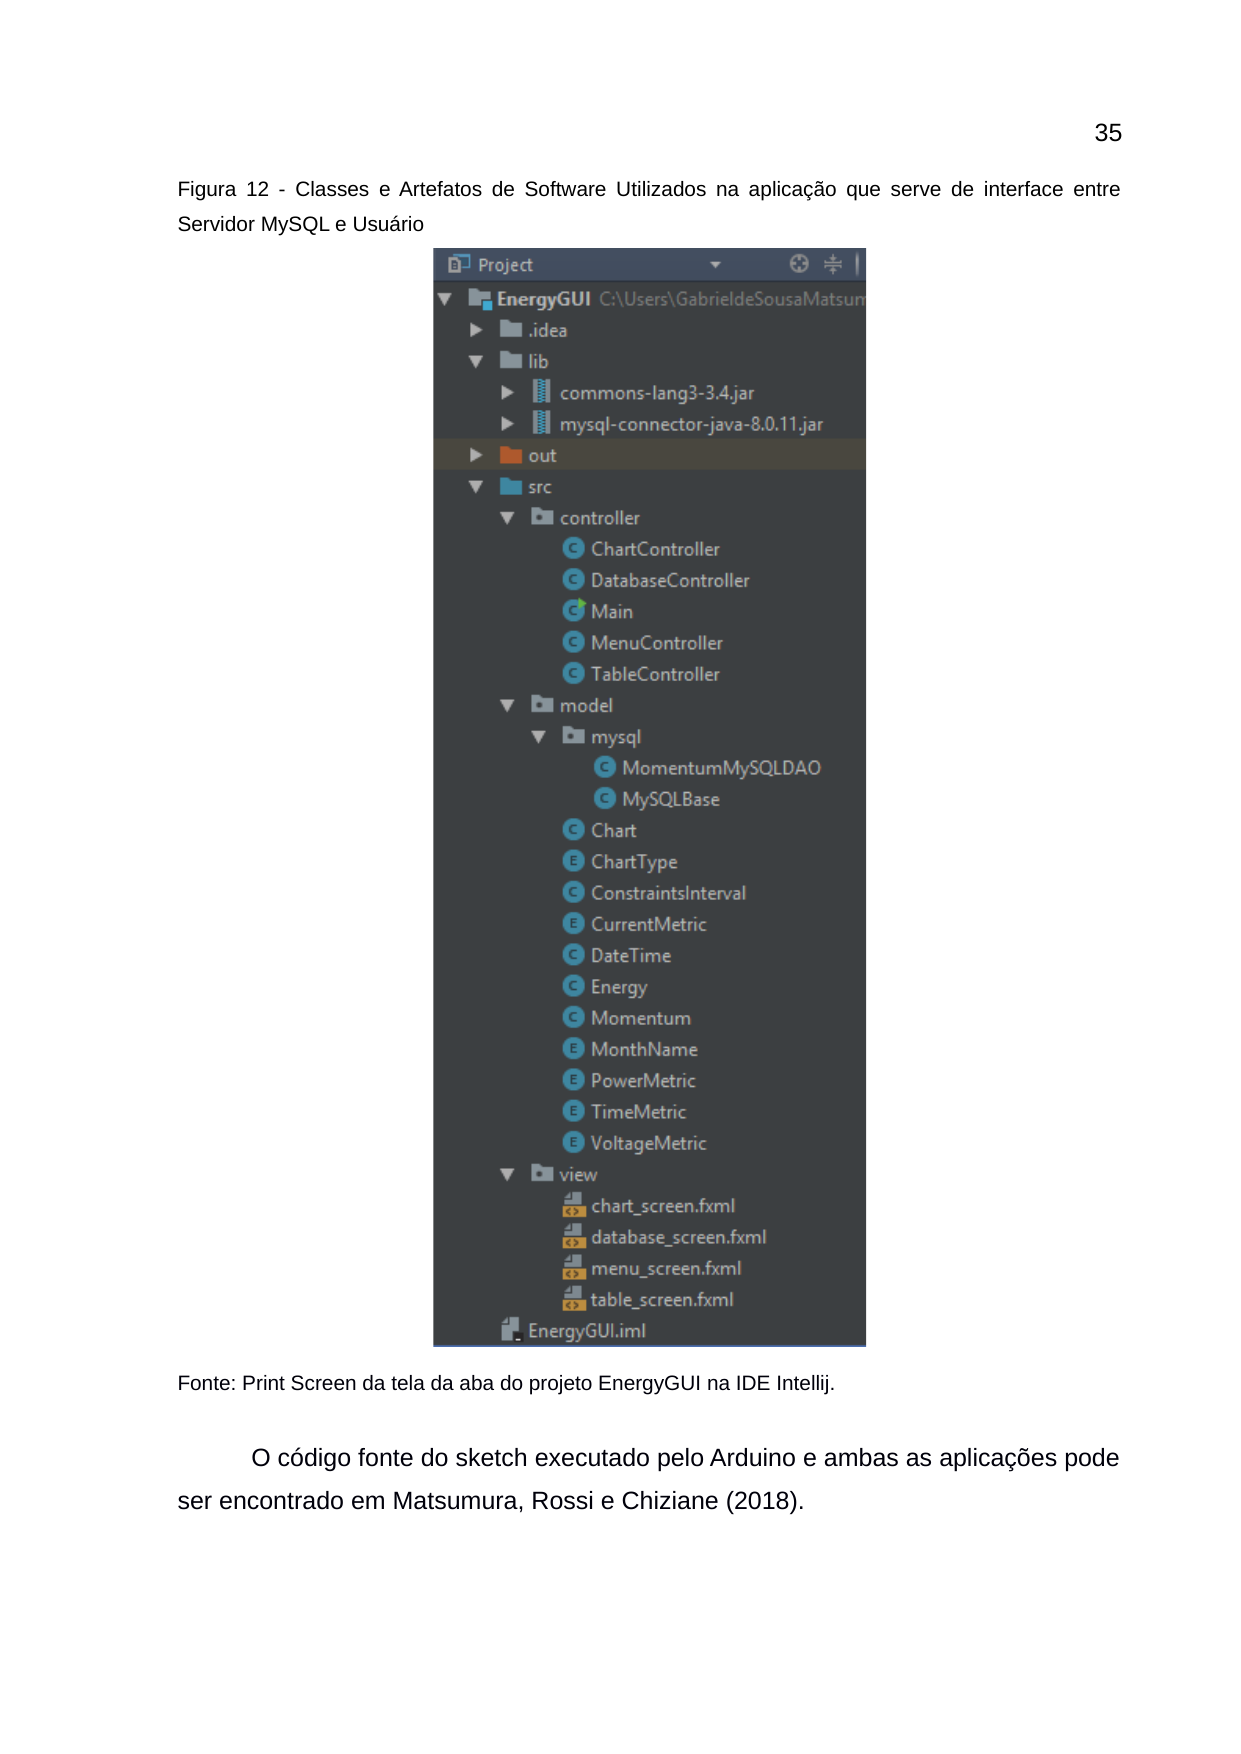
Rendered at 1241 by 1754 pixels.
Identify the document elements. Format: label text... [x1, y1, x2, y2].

text Figura 12 - Classes e Artefatos de Software Utilizados na aplicação que serve de interface entre Servidor MySQL e Usuário [177, 176, 1122, 236]
picture [433, 248, 867, 1347]
text O código fonte do sketch executado pelo Arduino e ambas as aplicações pode ser encontrado em Matsumura, Rossi e Chiziane (2018). [177, 1443, 1122, 1514]
text Fonte: Print Screen da tela da aba do projeto EnergyGUI na IDE Intellij. [177, 1371, 1122, 1395]
